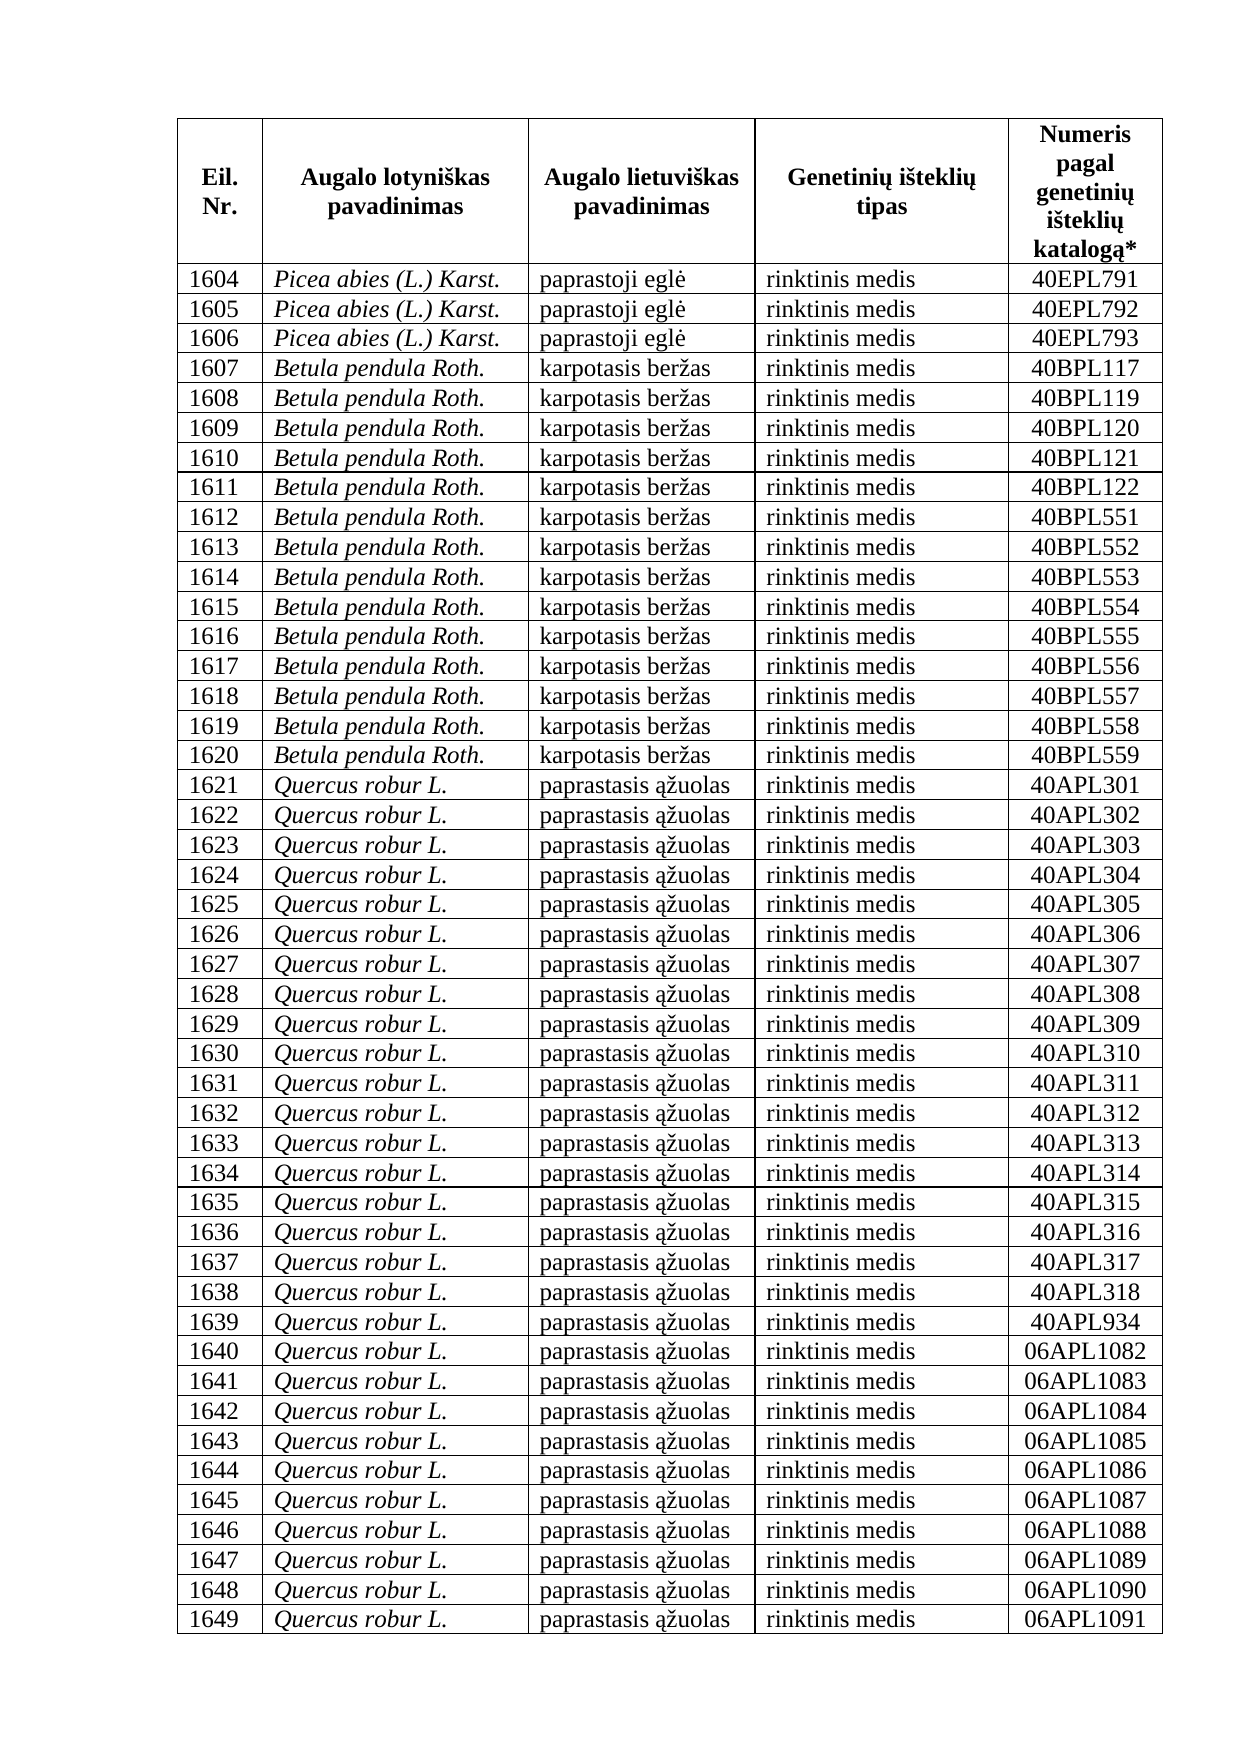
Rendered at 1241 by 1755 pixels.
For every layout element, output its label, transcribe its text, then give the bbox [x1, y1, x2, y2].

table_cell paprastasis ąžuolas [529, 1426, 754, 1454]
table_cell Picea abies (L.) Karst. [263, 264, 528, 293]
table_cell 40BPL552 [1009, 532, 1162, 561]
table_cell Betula pendula Roth. [263, 741, 528, 769]
table_cell karpotasis beržas [529, 383, 754, 412]
table_cell rinktinis medis [756, 741, 1008, 769]
table_cell rinktinis medis [756, 1575, 1008, 1603]
table_cell paprastoji eglė [529, 294, 754, 322]
table_cell paprastasis ąžuolas [529, 1396, 754, 1425]
table_cell paprastasis ąžuolas [529, 1068, 754, 1097]
table_cell karpotasis beržas [529, 413, 754, 442]
table_cell 1625 [178, 890, 262, 918]
table_cell rinktinis medis [756, 443, 1008, 471]
table_cell karpotasis beržas [529, 562, 754, 591]
table_cell 1637 [178, 1247, 262, 1276]
table_cell 1648 [178, 1575, 262, 1603]
table_cell paprastasis ąžuolas [529, 1009, 754, 1037]
table_cell rinktinis medis [756, 1307, 1008, 1335]
table_cell 06APL1084 [1009, 1396, 1162, 1425]
table_cell 40APL307 [1009, 949, 1162, 978]
table_cell Betula pendula Roth. [263, 383, 528, 412]
table_cell rinktinis medis [756, 800, 1008, 829]
table_cell 1645 [178, 1485, 262, 1514]
table_cell rinktinis medis [756, 1545, 1008, 1574]
table_cell 40APL303 [1009, 830, 1162, 859]
table_cell Quercus robur L. [263, 979, 528, 1008]
table_cell rinktinis medis [756, 1217, 1008, 1246]
table_cell paprastasis ąžuolas [529, 1515, 754, 1544]
table_cell rinktinis medis [756, 1336, 1008, 1365]
table_cell 1619 [178, 711, 262, 739]
table_cell 40APL315 [1009, 1188, 1162, 1216]
table_cell Quercus robur L. [263, 919, 528, 948]
table_cell 1611 [178, 473, 262, 501]
table_cell 06APL1090 [1009, 1575, 1162, 1603]
table_cell 1635 [178, 1188, 262, 1216]
table_cell 40APL302 [1009, 800, 1162, 829]
table_cell 40BPL121 [1009, 443, 1162, 471]
table_cell Quercus robur L. [263, 1217, 528, 1246]
table_cell 40APL317 [1009, 1247, 1162, 1276]
table_cell 1649 [178, 1605, 262, 1633]
table_cell rinktinis medis [756, 1188, 1008, 1216]
table_cell 40BPL119 [1009, 383, 1162, 412]
table_cell 40APL311 [1009, 1068, 1162, 1097]
table_cell 40BPL553 [1009, 562, 1162, 591]
table_cell karpotasis beržas [529, 353, 754, 382]
table_cell karpotasis beržas [529, 473, 754, 501]
table_cell 1630 [178, 1039, 262, 1067]
table_cell 40APL309 [1009, 1009, 1162, 1037]
table_cell 06APL1083 [1009, 1366, 1162, 1395]
table_cell 40BPL120 [1009, 413, 1162, 442]
table_cell paprastasis ąžuolas [529, 860, 754, 888]
table_cell rinktinis medis [756, 1456, 1008, 1484]
table_cell rinktinis medis [756, 1128, 1008, 1157]
table_cell 1624 [178, 860, 262, 888]
table_cell 1640 [178, 1336, 262, 1365]
table_cell rinktinis medis [756, 473, 1008, 501]
table_cell 1616 [178, 621, 262, 650]
table_cell paprastasis ąžuolas [529, 1485, 754, 1514]
table_cell 40BPL117 [1009, 353, 1162, 382]
table_cell rinktinis medis [756, 324, 1008, 352]
table_cell paprastasis ąžuolas [529, 1039, 754, 1067]
table_header Augalo lotyniškas pavadinimas [263, 119, 528, 263]
table_cell rinktinis medis [756, 890, 1008, 918]
table_cell rinktinis medis [756, 1605, 1008, 1633]
table_cell 1647 [178, 1545, 262, 1574]
table_cell 1613 [178, 532, 262, 561]
table_cell Quercus robur L. [263, 1515, 528, 1544]
table_cell 40APL318 [1009, 1277, 1162, 1306]
table_cell 40APL314 [1009, 1158, 1162, 1186]
table_cell 06APL1089 [1009, 1545, 1162, 1574]
table_header Numeris pagal genetinių išteklių katalogą* [1009, 119, 1162, 263]
table_cell Quercus robur L. [263, 1396, 528, 1425]
table_cell 40BPL122 [1009, 473, 1162, 501]
table_cell 1605 [178, 294, 262, 322]
table_cell 06APL1091 [1009, 1605, 1162, 1633]
table_cell 40APL308 [1009, 979, 1162, 1008]
table_cell Betula pendula Roth. [263, 562, 528, 591]
table_cell 40BPL555 [1009, 621, 1162, 650]
table_cell Betula pendula Roth. [263, 443, 528, 471]
table_cell rinktinis medis [756, 1396, 1008, 1425]
table_cell Quercus robur L. [263, 1575, 528, 1603]
table_cell rinktinis medis [756, 1485, 1008, 1514]
table_cell Betula pendula Roth. [263, 681, 528, 710]
table_cell Betula pendula Roth. [263, 353, 528, 382]
table_cell 1629 [178, 1009, 262, 1037]
table_cell 40APL312 [1009, 1098, 1162, 1127]
table_cell 1609 [178, 413, 262, 442]
table_cell 40APL310 [1009, 1039, 1162, 1067]
table_header Genetinių išteklių tipas [756, 119, 1008, 263]
table_cell paprastasis ąžuolas [529, 1098, 754, 1127]
table_cell rinktinis medis [756, 294, 1008, 322]
table_cell paprastasis ąžuolas [529, 949, 754, 978]
table_cell 1631 [178, 1068, 262, 1097]
table_cell 1622 [178, 800, 262, 829]
table_cell 40EPL791 [1009, 264, 1162, 293]
table_cell Picea abies (L.) Karst. [263, 294, 528, 322]
table_cell karpotasis beržas [529, 711, 754, 739]
table_cell paprastoji eglė [529, 324, 754, 352]
table_cell 40APL301 [1009, 770, 1162, 799]
table_cell paprastasis ąžuolas [529, 979, 754, 1008]
table_cell Betula pendula Roth. [263, 592, 528, 620]
table_cell Betula pendula Roth. [263, 711, 528, 739]
table_cell Quercus robur L. [263, 1009, 528, 1037]
table_cell 1607 [178, 353, 262, 382]
table_cell 1641 [178, 1366, 262, 1395]
table_cell rinktinis medis [756, 532, 1008, 561]
table_cell rinktinis medis [756, 1158, 1008, 1186]
table_cell Quercus robur L. [263, 1456, 528, 1484]
table_cell 06APL1088 [1009, 1515, 1162, 1544]
table_cell Quercus robur L. [263, 1366, 528, 1395]
table_cell 40BPL557 [1009, 681, 1162, 710]
table_cell 1617 [178, 651, 262, 680]
table_cell paprastasis ąžuolas [529, 1545, 754, 1574]
table_cell Quercus robur L. [263, 1068, 528, 1097]
table_cell paprastasis ąžuolas [529, 1605, 754, 1633]
table_cell Quercus robur L. [263, 1039, 528, 1067]
table_cell 1646 [178, 1515, 262, 1544]
table_cell rinktinis medis [756, 1009, 1008, 1037]
table_cell 40APL313 [1009, 1128, 1162, 1157]
table_cell paprastasis ąžuolas [529, 1575, 754, 1603]
table_cell Quercus robur L. [263, 1307, 528, 1335]
table_cell paprastasis ąžuolas [529, 919, 754, 948]
table_cell 1623 [178, 830, 262, 859]
table_cell rinktinis medis [756, 1426, 1008, 1454]
table_cell rinktinis medis [756, 1068, 1008, 1097]
table_cell Betula pendula Roth. [263, 532, 528, 561]
table_cell Picea abies (L.) Karst. [263, 324, 528, 352]
table_cell karpotasis beržas [529, 651, 754, 680]
table_cell rinktinis medis [756, 562, 1008, 591]
table_cell 1638 [178, 1277, 262, 1306]
table_cell 1626 [178, 919, 262, 948]
table_cell Quercus robur L. [263, 860, 528, 888]
table_cell 1621 [178, 770, 262, 799]
table_cell rinktinis medis [756, 1515, 1008, 1544]
table_cell Betula pendula Roth. [263, 621, 528, 650]
table_header Eil. Nr. [178, 119, 262, 263]
table_cell 06APL1087 [1009, 1485, 1162, 1514]
table_cell Quercus robur L. [263, 949, 528, 978]
table_cell 1627 [178, 949, 262, 978]
table_cell rinktinis medis [756, 413, 1008, 442]
table_cell 1642 [178, 1396, 262, 1425]
table_cell 1614 [178, 562, 262, 591]
table_cell rinktinis medis [756, 681, 1008, 710]
table_cell 40APL934 [1009, 1307, 1162, 1335]
table_cell paprastasis ąžuolas [529, 1336, 754, 1365]
table_cell karpotasis beržas [529, 443, 754, 471]
table_cell rinktinis medis [756, 830, 1008, 859]
table_cell karpotasis beržas [529, 592, 754, 620]
table_cell Quercus robur L. [263, 1247, 528, 1276]
table_cell Quercus robur L. [263, 830, 528, 859]
table_cell rinktinis medis [756, 264, 1008, 293]
table_cell 1615 [178, 592, 262, 620]
table_cell 1634 [178, 1158, 262, 1186]
table_cell paprastasis ąžuolas [529, 1277, 754, 1306]
table_cell Betula pendula Roth. [263, 473, 528, 501]
table_cell 40APL304 [1009, 860, 1162, 888]
table_cell 40EPL792 [1009, 294, 1162, 322]
table_cell karpotasis beržas [529, 741, 754, 769]
table_cell Betula pendula Roth. [263, 502, 528, 531]
table_cell 1643 [178, 1426, 262, 1454]
table_cell 1636 [178, 1217, 262, 1246]
table_cell rinktinis medis [756, 502, 1008, 531]
table_cell paprastasis ąžuolas [529, 1217, 754, 1246]
table_cell Quercus robur L. [263, 1188, 528, 1216]
table_cell Quercus robur L. [263, 1605, 528, 1633]
table_cell Quercus robur L. [263, 1336, 528, 1365]
table_cell 1620 [178, 741, 262, 769]
table_cell Quercus robur L. [263, 890, 528, 918]
table_cell paprastasis ąžuolas [529, 1188, 754, 1216]
table_cell Quercus robur L. [263, 1485, 528, 1514]
table_cell 40BPL554 [1009, 592, 1162, 620]
table_cell Quercus robur L. [263, 1128, 528, 1157]
table_cell rinktinis medis [756, 383, 1008, 412]
table_cell Quercus robur L. [263, 1158, 528, 1186]
table_cell rinktinis medis [756, 949, 1008, 978]
table_cell 1644 [178, 1456, 262, 1484]
table_cell rinktinis medis [756, 919, 1008, 948]
table_cell Quercus robur L. [263, 800, 528, 829]
table_cell 40EPL793 [1009, 324, 1162, 352]
table_cell rinktinis medis [756, 1277, 1008, 1306]
table_cell rinktinis medis [756, 592, 1008, 620]
table_cell Quercus robur L. [263, 1277, 528, 1306]
table_cell paprastasis ąžuolas [529, 770, 754, 799]
table_cell paprastasis ąžuolas [529, 1128, 754, 1157]
table_cell 40APL305 [1009, 890, 1162, 918]
table_cell 1632 [178, 1098, 262, 1127]
table_cell paprastasis ąžuolas [529, 890, 754, 918]
table_cell paprastasis ąžuolas [529, 830, 754, 859]
table_cell rinktinis medis [756, 770, 1008, 799]
table_cell rinktinis medis [756, 860, 1008, 888]
table_header Augalo lietuviškas pavadinimas [529, 119, 754, 263]
table_cell rinktinis medis [756, 1366, 1008, 1395]
table_cell rinktinis medis [756, 1098, 1008, 1127]
table_cell rinktinis medis [756, 651, 1008, 680]
table_cell Quercus robur L. [263, 1545, 528, 1574]
table_cell 1628 [178, 979, 262, 1008]
table_cell 1604 [178, 264, 262, 293]
table_cell karpotasis beržas [529, 681, 754, 710]
table_cell paprastasis ąžuolas [529, 1307, 754, 1335]
table_cell Quercus robur L. [263, 1426, 528, 1454]
table_cell paprastasis ąžuolas [529, 1158, 754, 1186]
table_cell Betula pendula Roth. [263, 413, 528, 442]
table_cell paprastoji eglė [529, 264, 754, 293]
table_cell 1610 [178, 443, 262, 471]
table_cell rinktinis medis [756, 711, 1008, 739]
table_cell paprastasis ąžuolas [529, 800, 754, 829]
table_cell Quercus robur L. [263, 1098, 528, 1127]
table_cell 40BPL551 [1009, 502, 1162, 531]
table_cell 06APL1082 [1009, 1336, 1162, 1365]
table_cell 1639 [178, 1307, 262, 1335]
table_cell paprastasis ąžuolas [529, 1456, 754, 1484]
table_cell karpotasis beržas [529, 621, 754, 650]
table_cell 1633 [178, 1128, 262, 1157]
table_cell karpotasis beržas [529, 532, 754, 561]
table_cell rinktinis medis [756, 1039, 1008, 1067]
table_cell Quercus robur L. [263, 770, 528, 799]
table_cell rinktinis medis [756, 353, 1008, 382]
table_cell 1608 [178, 383, 262, 412]
table_cell rinktinis medis [756, 621, 1008, 650]
table_cell Betula pendula Roth. [263, 651, 528, 680]
table_cell 1606 [178, 324, 262, 352]
table_cell rinktinis medis [756, 1247, 1008, 1276]
table_cell 40BPL559 [1009, 741, 1162, 769]
table_cell rinktinis medis [756, 979, 1008, 1008]
table_cell paprastasis ąžuolas [529, 1366, 754, 1395]
table_cell karpotasis beržas [529, 502, 754, 531]
table_cell 40APL316 [1009, 1217, 1162, 1246]
table_cell 40APL306 [1009, 919, 1162, 948]
table_cell paprastasis ąžuolas [529, 1247, 754, 1276]
table_cell 1612 [178, 502, 262, 531]
table_cell 40BPL556 [1009, 651, 1162, 680]
table_cell 1618 [178, 681, 262, 710]
table_cell 06APL1086 [1009, 1456, 1162, 1484]
table_cell 06APL1085 [1009, 1426, 1162, 1454]
table_cell 40BPL558 [1009, 711, 1162, 739]
